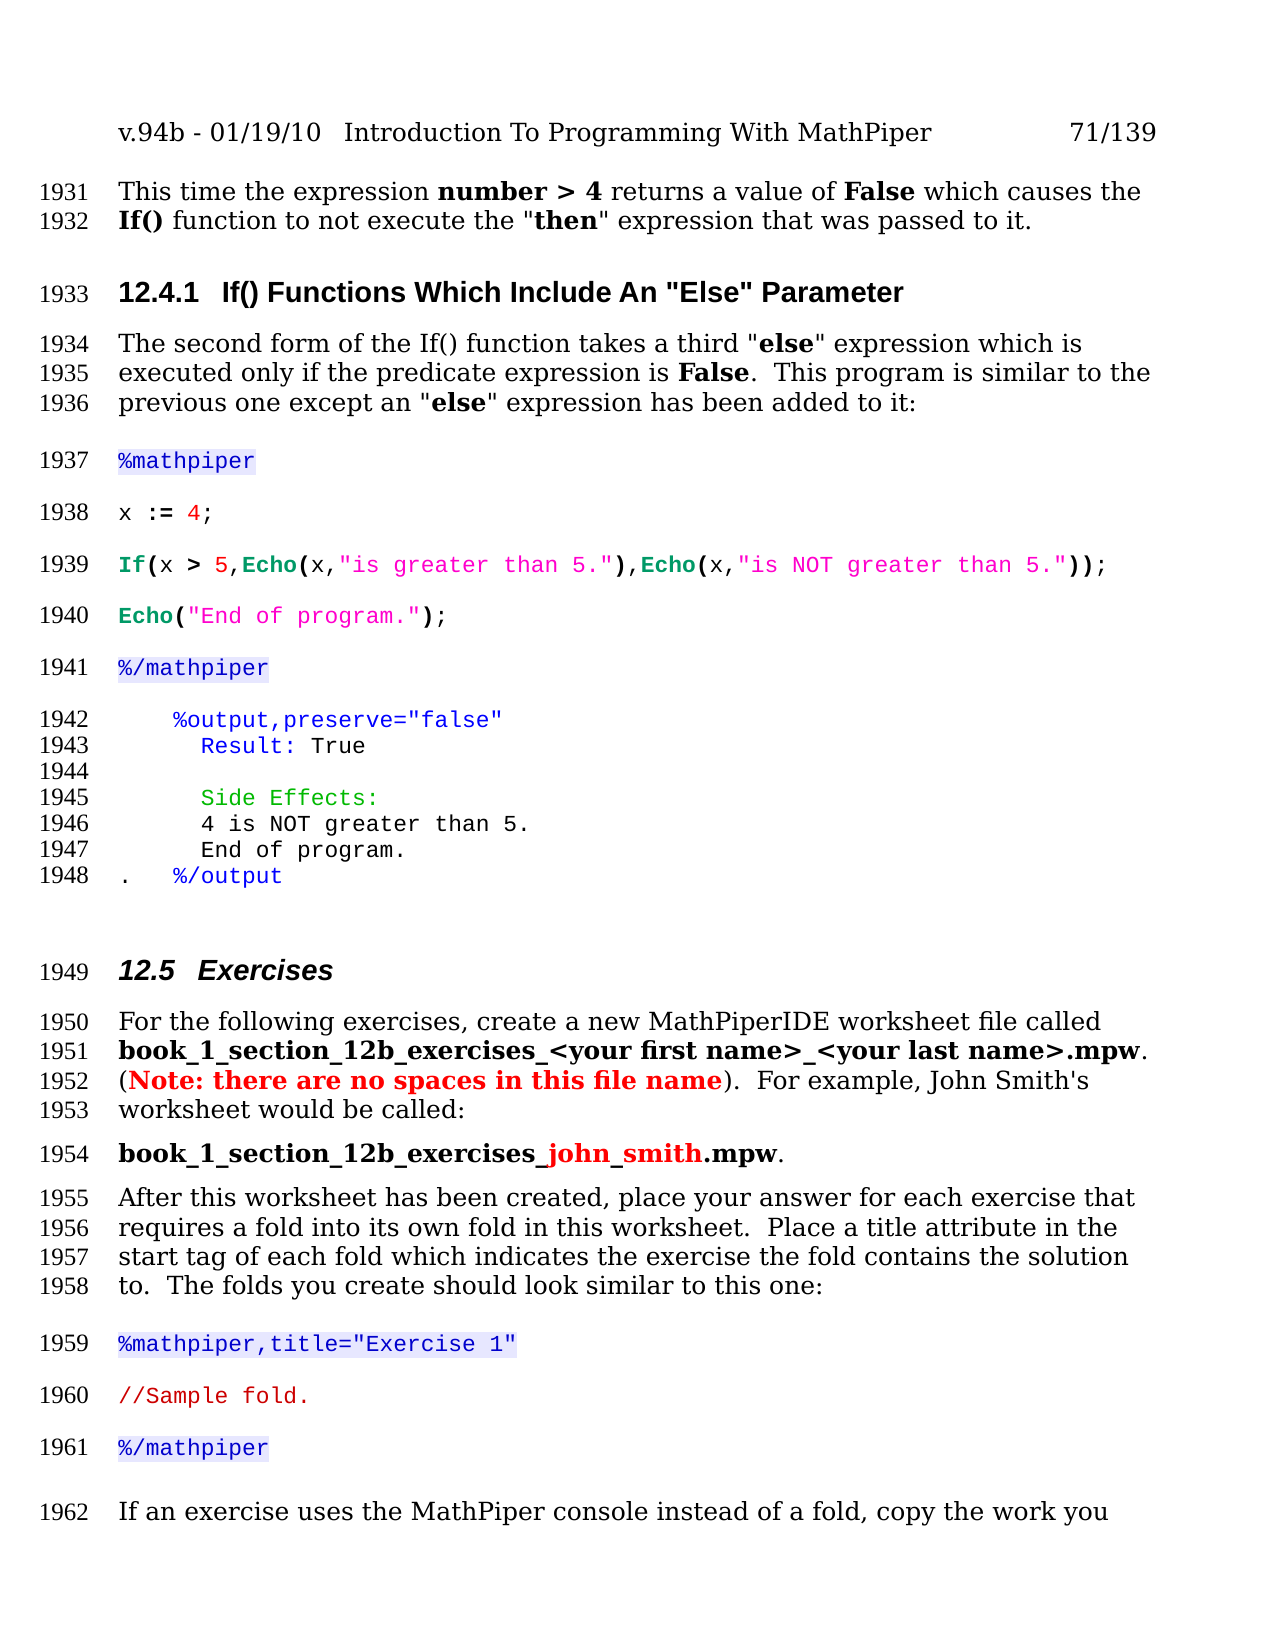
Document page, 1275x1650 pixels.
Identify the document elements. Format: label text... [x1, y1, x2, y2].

text End of program. [118, 838, 1157, 864]
subtitle Exercises [118, 953, 1157, 986]
text If(x > 5,Echo(x,"is greater than 5."),Echo(x,"is NOT greater than 5.")); [118, 553, 1157, 579]
text . %/output [118, 864, 1157, 890]
text 4 is NOT greater than 5. [118, 812, 1157, 838]
text %/mathpiper [118, 657, 1157, 683]
text After this worksheet has been created, place your answer for each exercise that requires a fold into its own fold in this worksheet. Place a title attribute in the start tag of each fold which indicates the exercise the fold contains the solution to. The folds you create should look similar to this one: [118, 1183, 1157, 1300]
text %/mathpiper [118, 1436, 1157, 1462]
text x := 4; [118, 501, 1157, 527]
text The second form of the If() function takes a third "else" expression which is executed only if the predicate expression is False. This program is similar to the previous one except an "else" expression has been added to it: [118, 329, 1157, 417]
text //Sample fold. [118, 1384, 1157, 1410]
text For the following exercises, create a new MathPiperIDE worksheet file called book_1_section_12b_exercises_<your first name>_<your last name>.mpw. (Note: there are no spaces in this file name). For example, John Smith's worksheet would be called: [118, 1007, 1157, 1124]
text %output,preserve="false" [118, 708, 1157, 734]
text Side Effects: [118, 786, 1157, 812]
text %mathpiper [118, 449, 1157, 475]
text %mathpiper,title="Exercise 1" [118, 1332, 1157, 1358]
subtitle If() Functions Which Include An "Else" Parameter [118, 274, 1157, 308]
text Echo("End of program."); [118, 605, 1157, 631]
text If an exercise uses the MathPiper console instead of a fold, copy the work you [118, 1497, 1157, 1526]
text This time the expression number > 4 returns a value of False which causes the If() function to not execute the "then" expression that was passed to it. [118, 177, 1157, 236]
text Result: True [118, 734, 1157, 760]
text book_1_section_12b_exercises_john_smith.mpw. [118, 1139, 1157, 1168]
